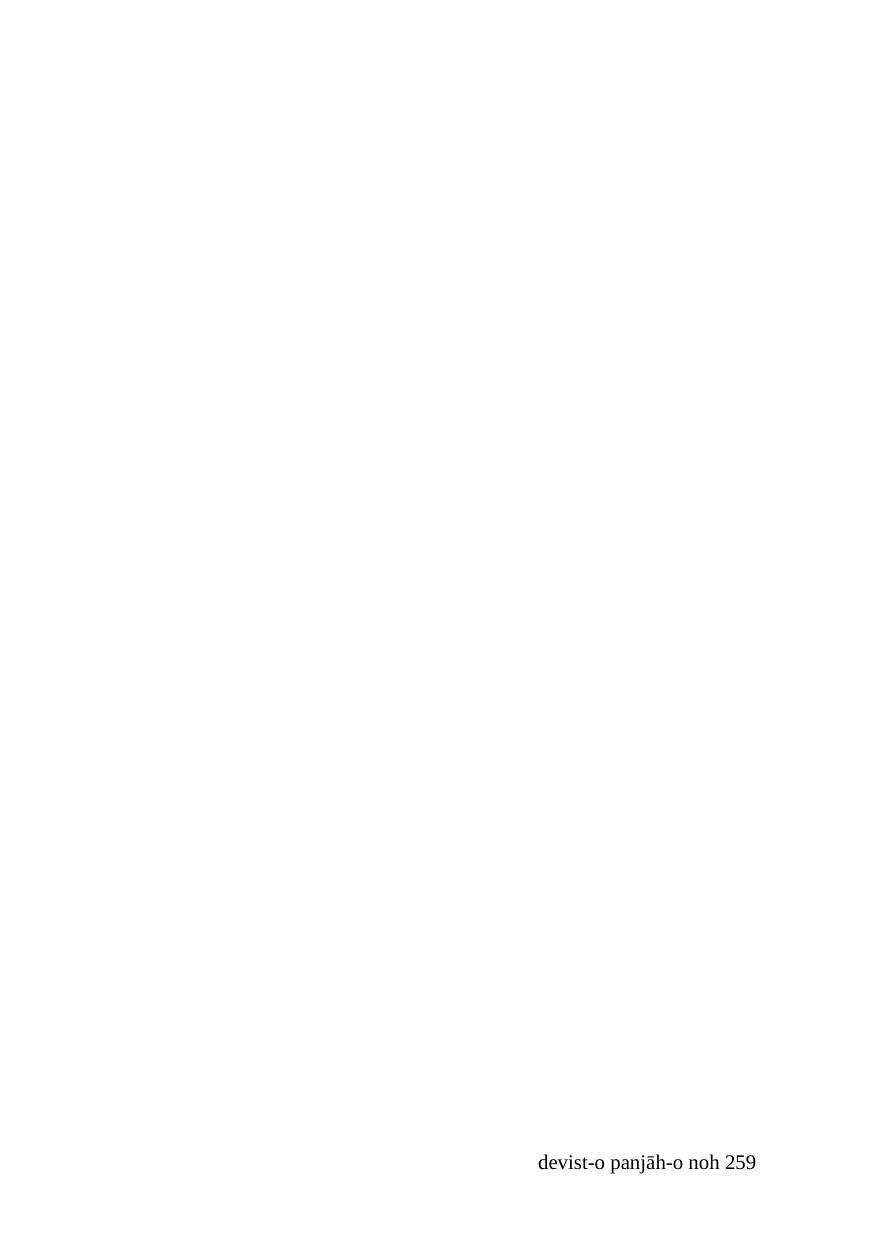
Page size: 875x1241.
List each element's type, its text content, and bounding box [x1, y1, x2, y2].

text devist-o panjāh-o noh 259 [118, 1150, 756, 1174]
